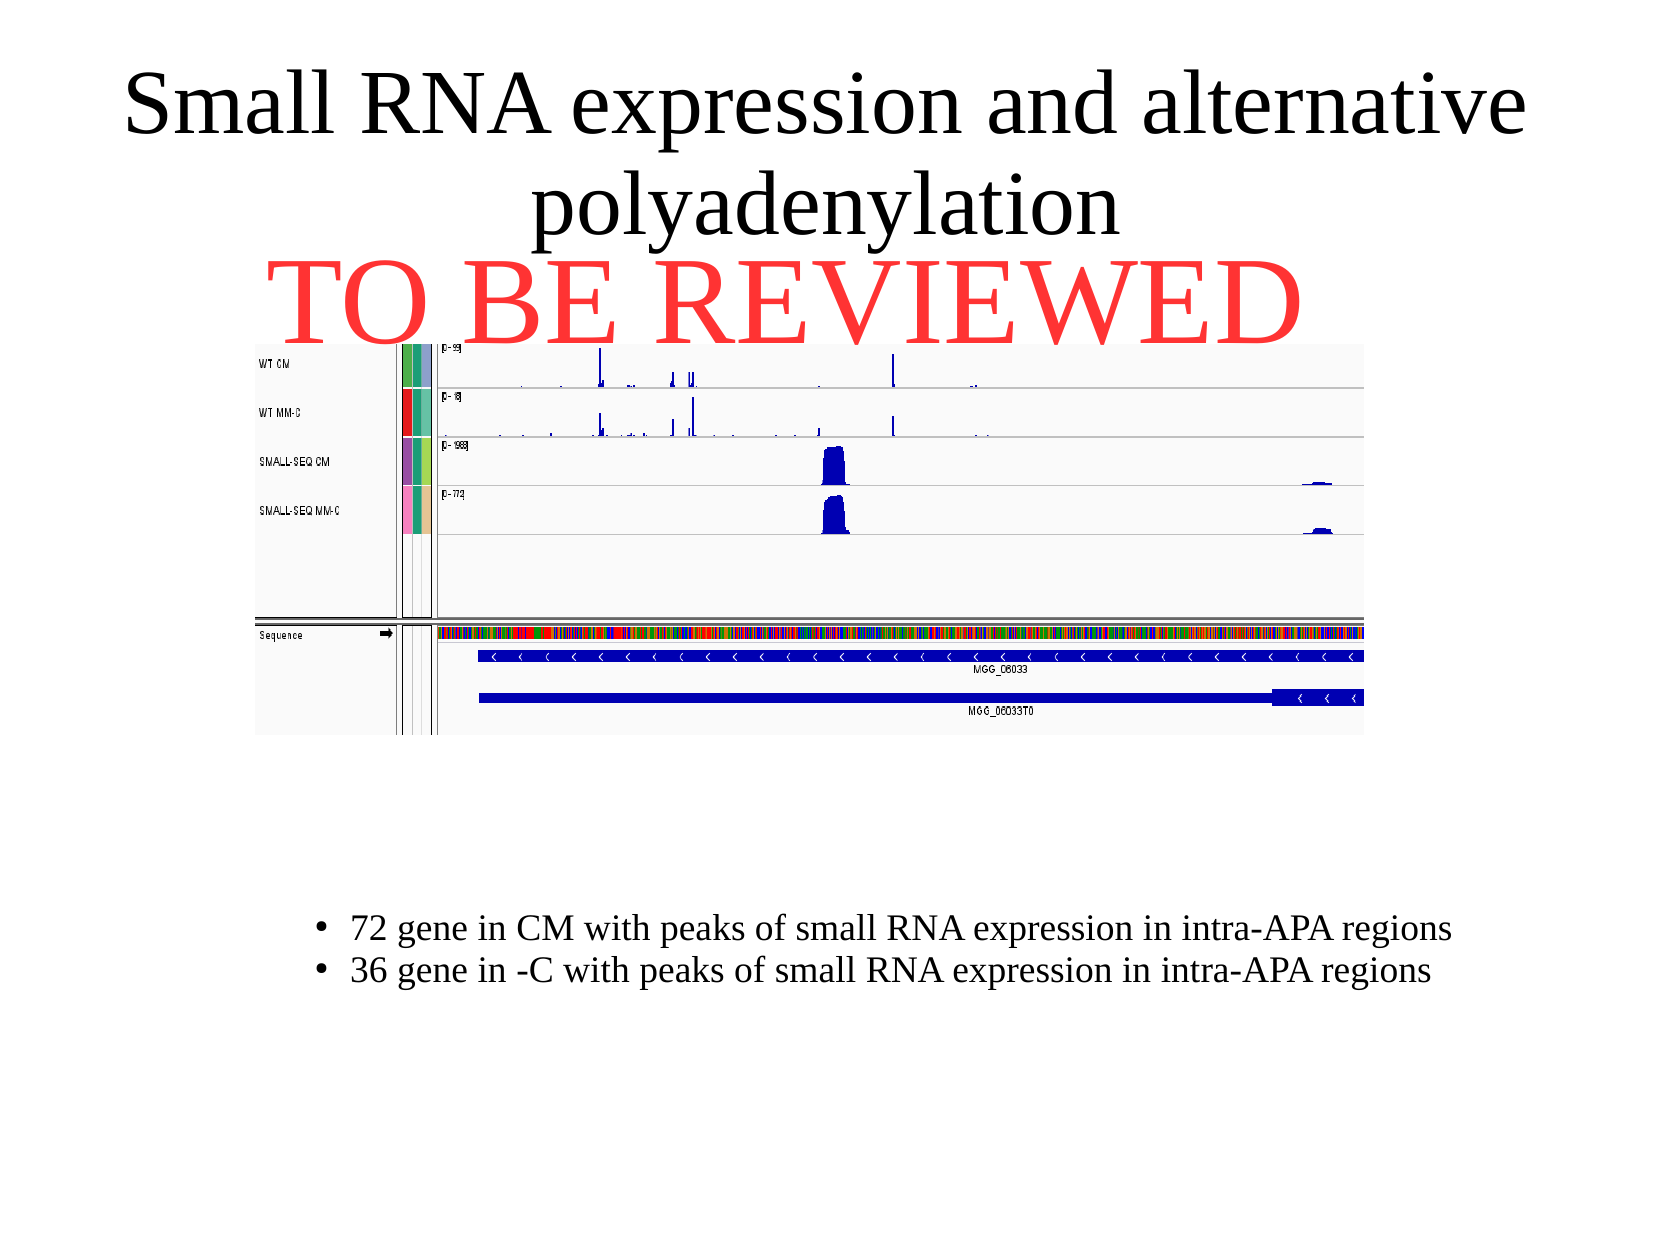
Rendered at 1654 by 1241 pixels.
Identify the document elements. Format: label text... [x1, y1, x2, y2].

title Small RNA expression and alternative polyadenylation [82, 49, 1571, 257]
text_box TO BE REVIEWED [251, 225, 1321, 379]
text_box 72 gene in CM with peaks of small RNA expression in intra-APA regions 36 gene in -C with peaks of small RNA expression in intra-APA regions [300, 900, 1469, 998]
picture [255, 344, 1364, 736]
